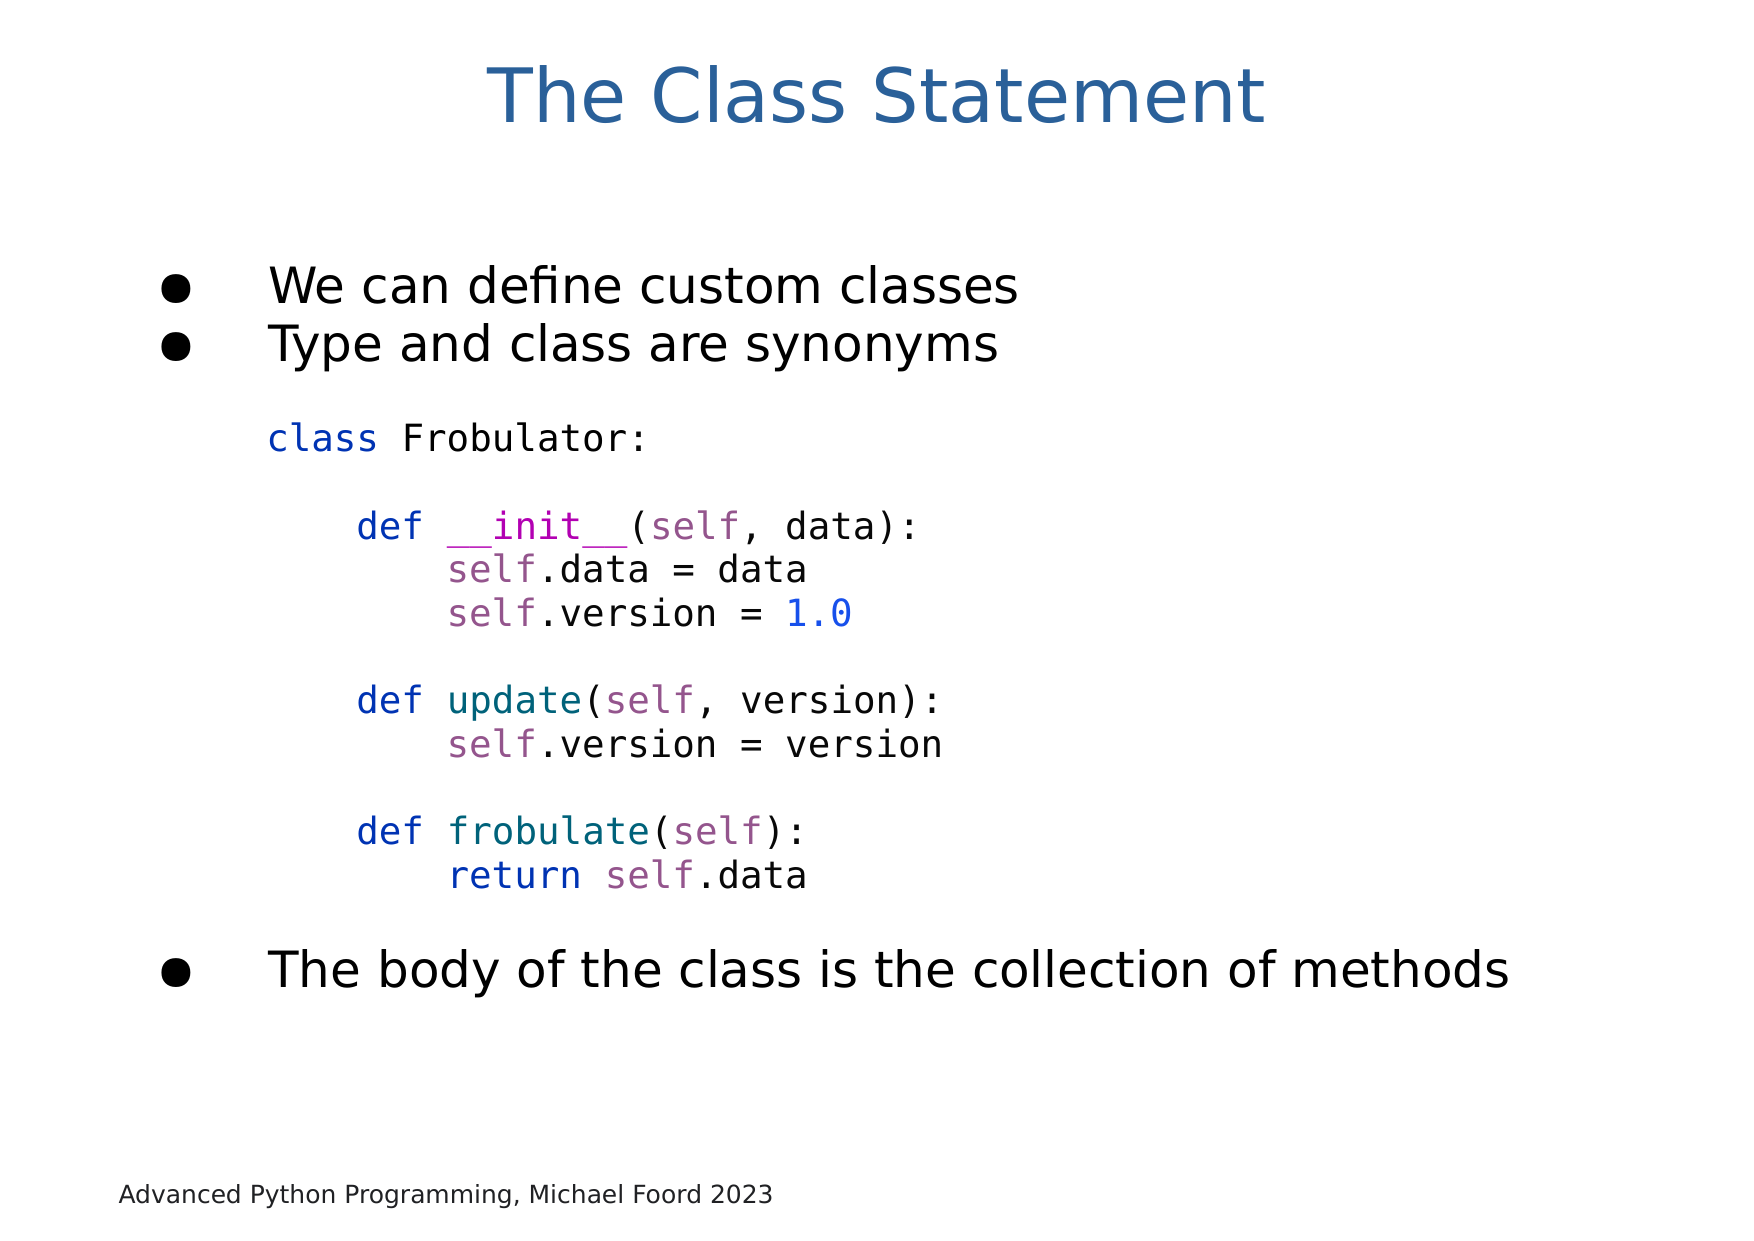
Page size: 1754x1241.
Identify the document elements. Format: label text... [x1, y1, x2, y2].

list We can define custom classes [156, 257, 1636, 315]
list The body of the class is the collection of methods [156, 941, 1636, 999]
list Type and class are synonyms [156, 315, 1636, 373]
text class Frobulator: def __init__(self, data): self.data = data self.version = 1.0 def update(self, version): self.version = version def frobulate(self): return self.data [266, 417, 1636, 941]
text The Class Statement [118, 53, 1636, 140]
